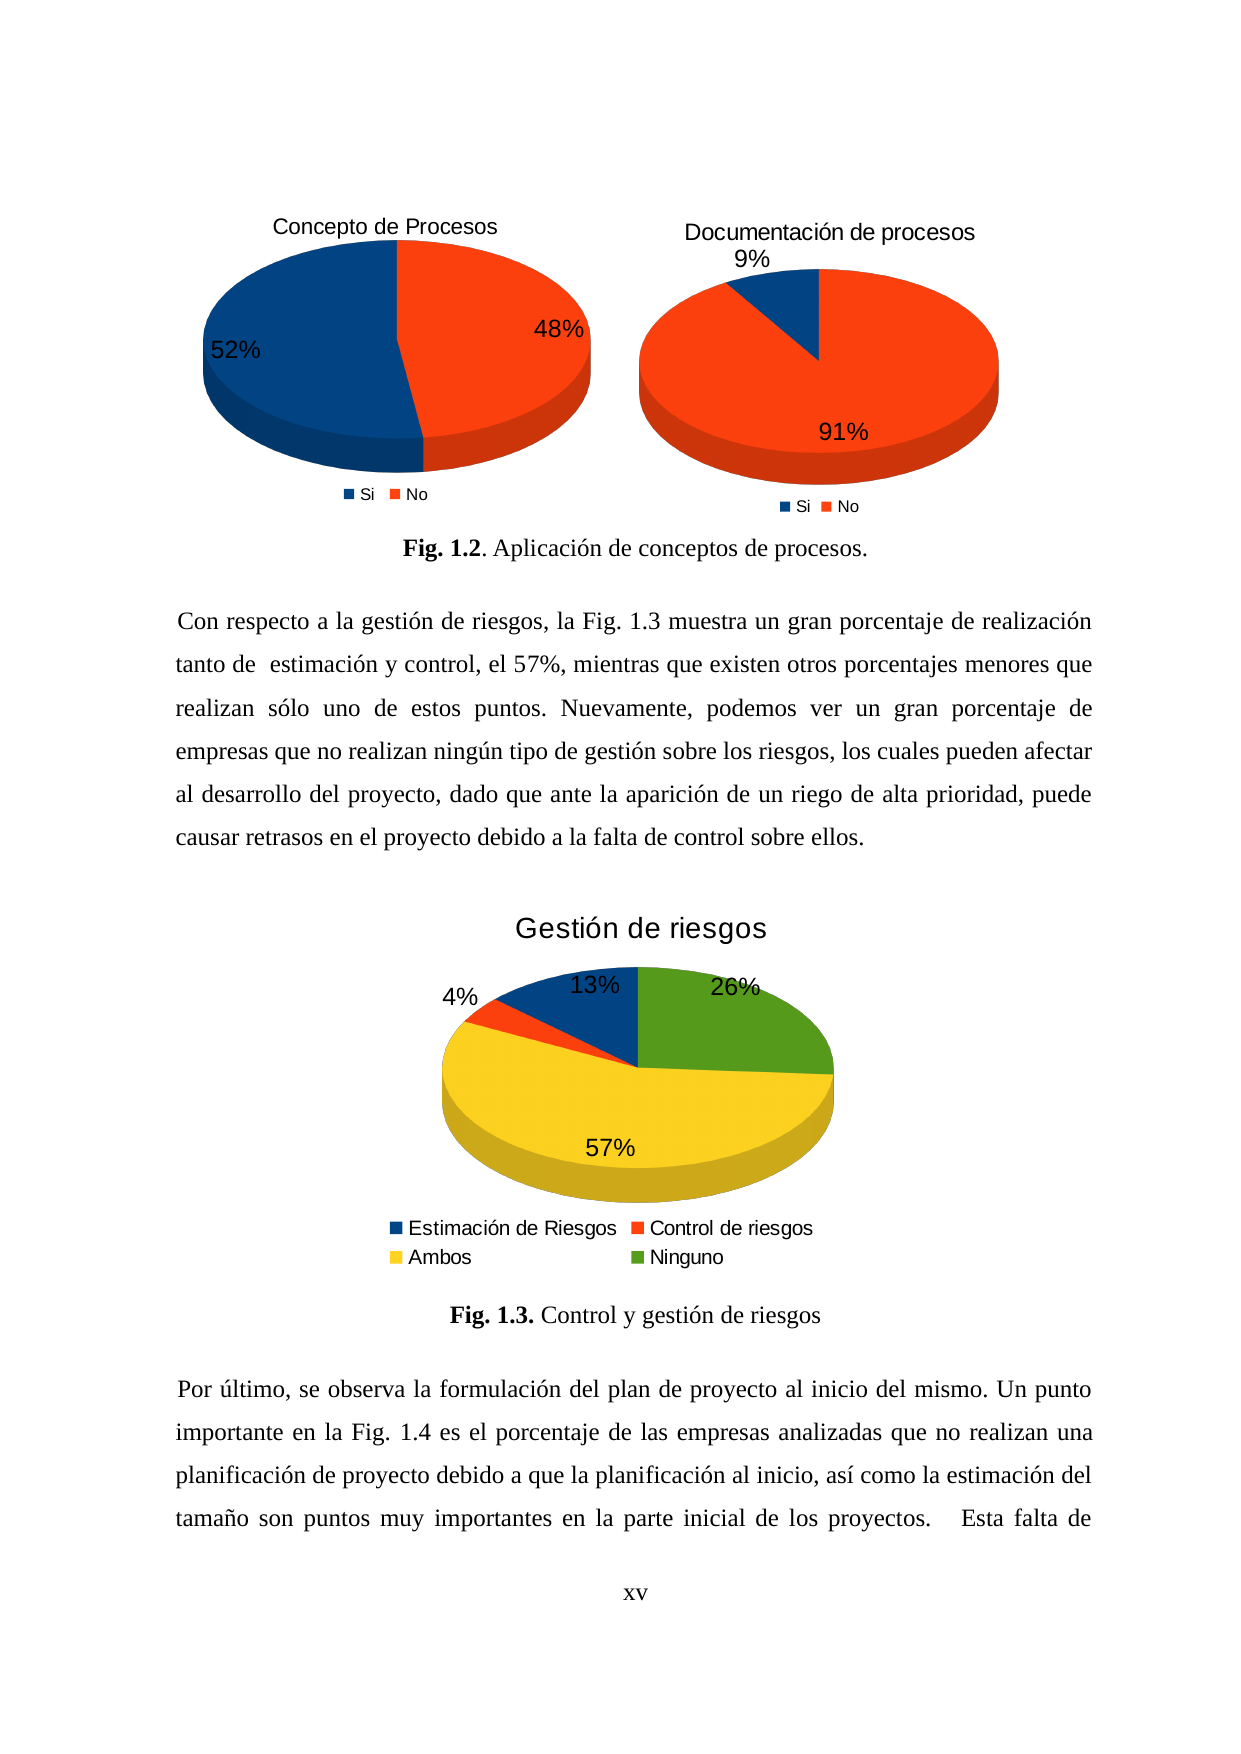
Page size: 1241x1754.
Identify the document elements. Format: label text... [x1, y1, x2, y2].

text Fig. 1.3. Control y gestión de riesgos [175, 895, 1093, 1329]
text Fig. 1.2. Aplicación de conceptos de procesos. [175, 177, 1093, 562]
text Con respecto a la gestión de riesgos, la Fig. 1.3 muestra un gran porcentaje de realización tanto de estimación y control, el 57%, mientras que existen otros porcentajes menores que realizan sólo uno de estos puntos. Nuevamente, podemos ver un gran porcentaje de empresas que no realizan ningún tipo de gestión sobre los riesgos, los cuales pueden afectar al desarrollo del proyecto, dado que ante la aparición de un riego de alta prioridad, puede causar retrasos en el proyecto debido a la falta de control sobre ellos. [175, 606, 1093, 851]
text Por último, se observa la formulación del plan de proyecto al inicio del mismo. Un punto importante en la Fig. 1.4 es el porcentaje de las empresas analizadas que no realizan una planificación de proyecto debido a que la planificación al inicio, así como la estimación del tamaño son puntos muy importantes en la parte inicial de los proyectos. Esta falta de [175, 1374, 1093, 1532]
